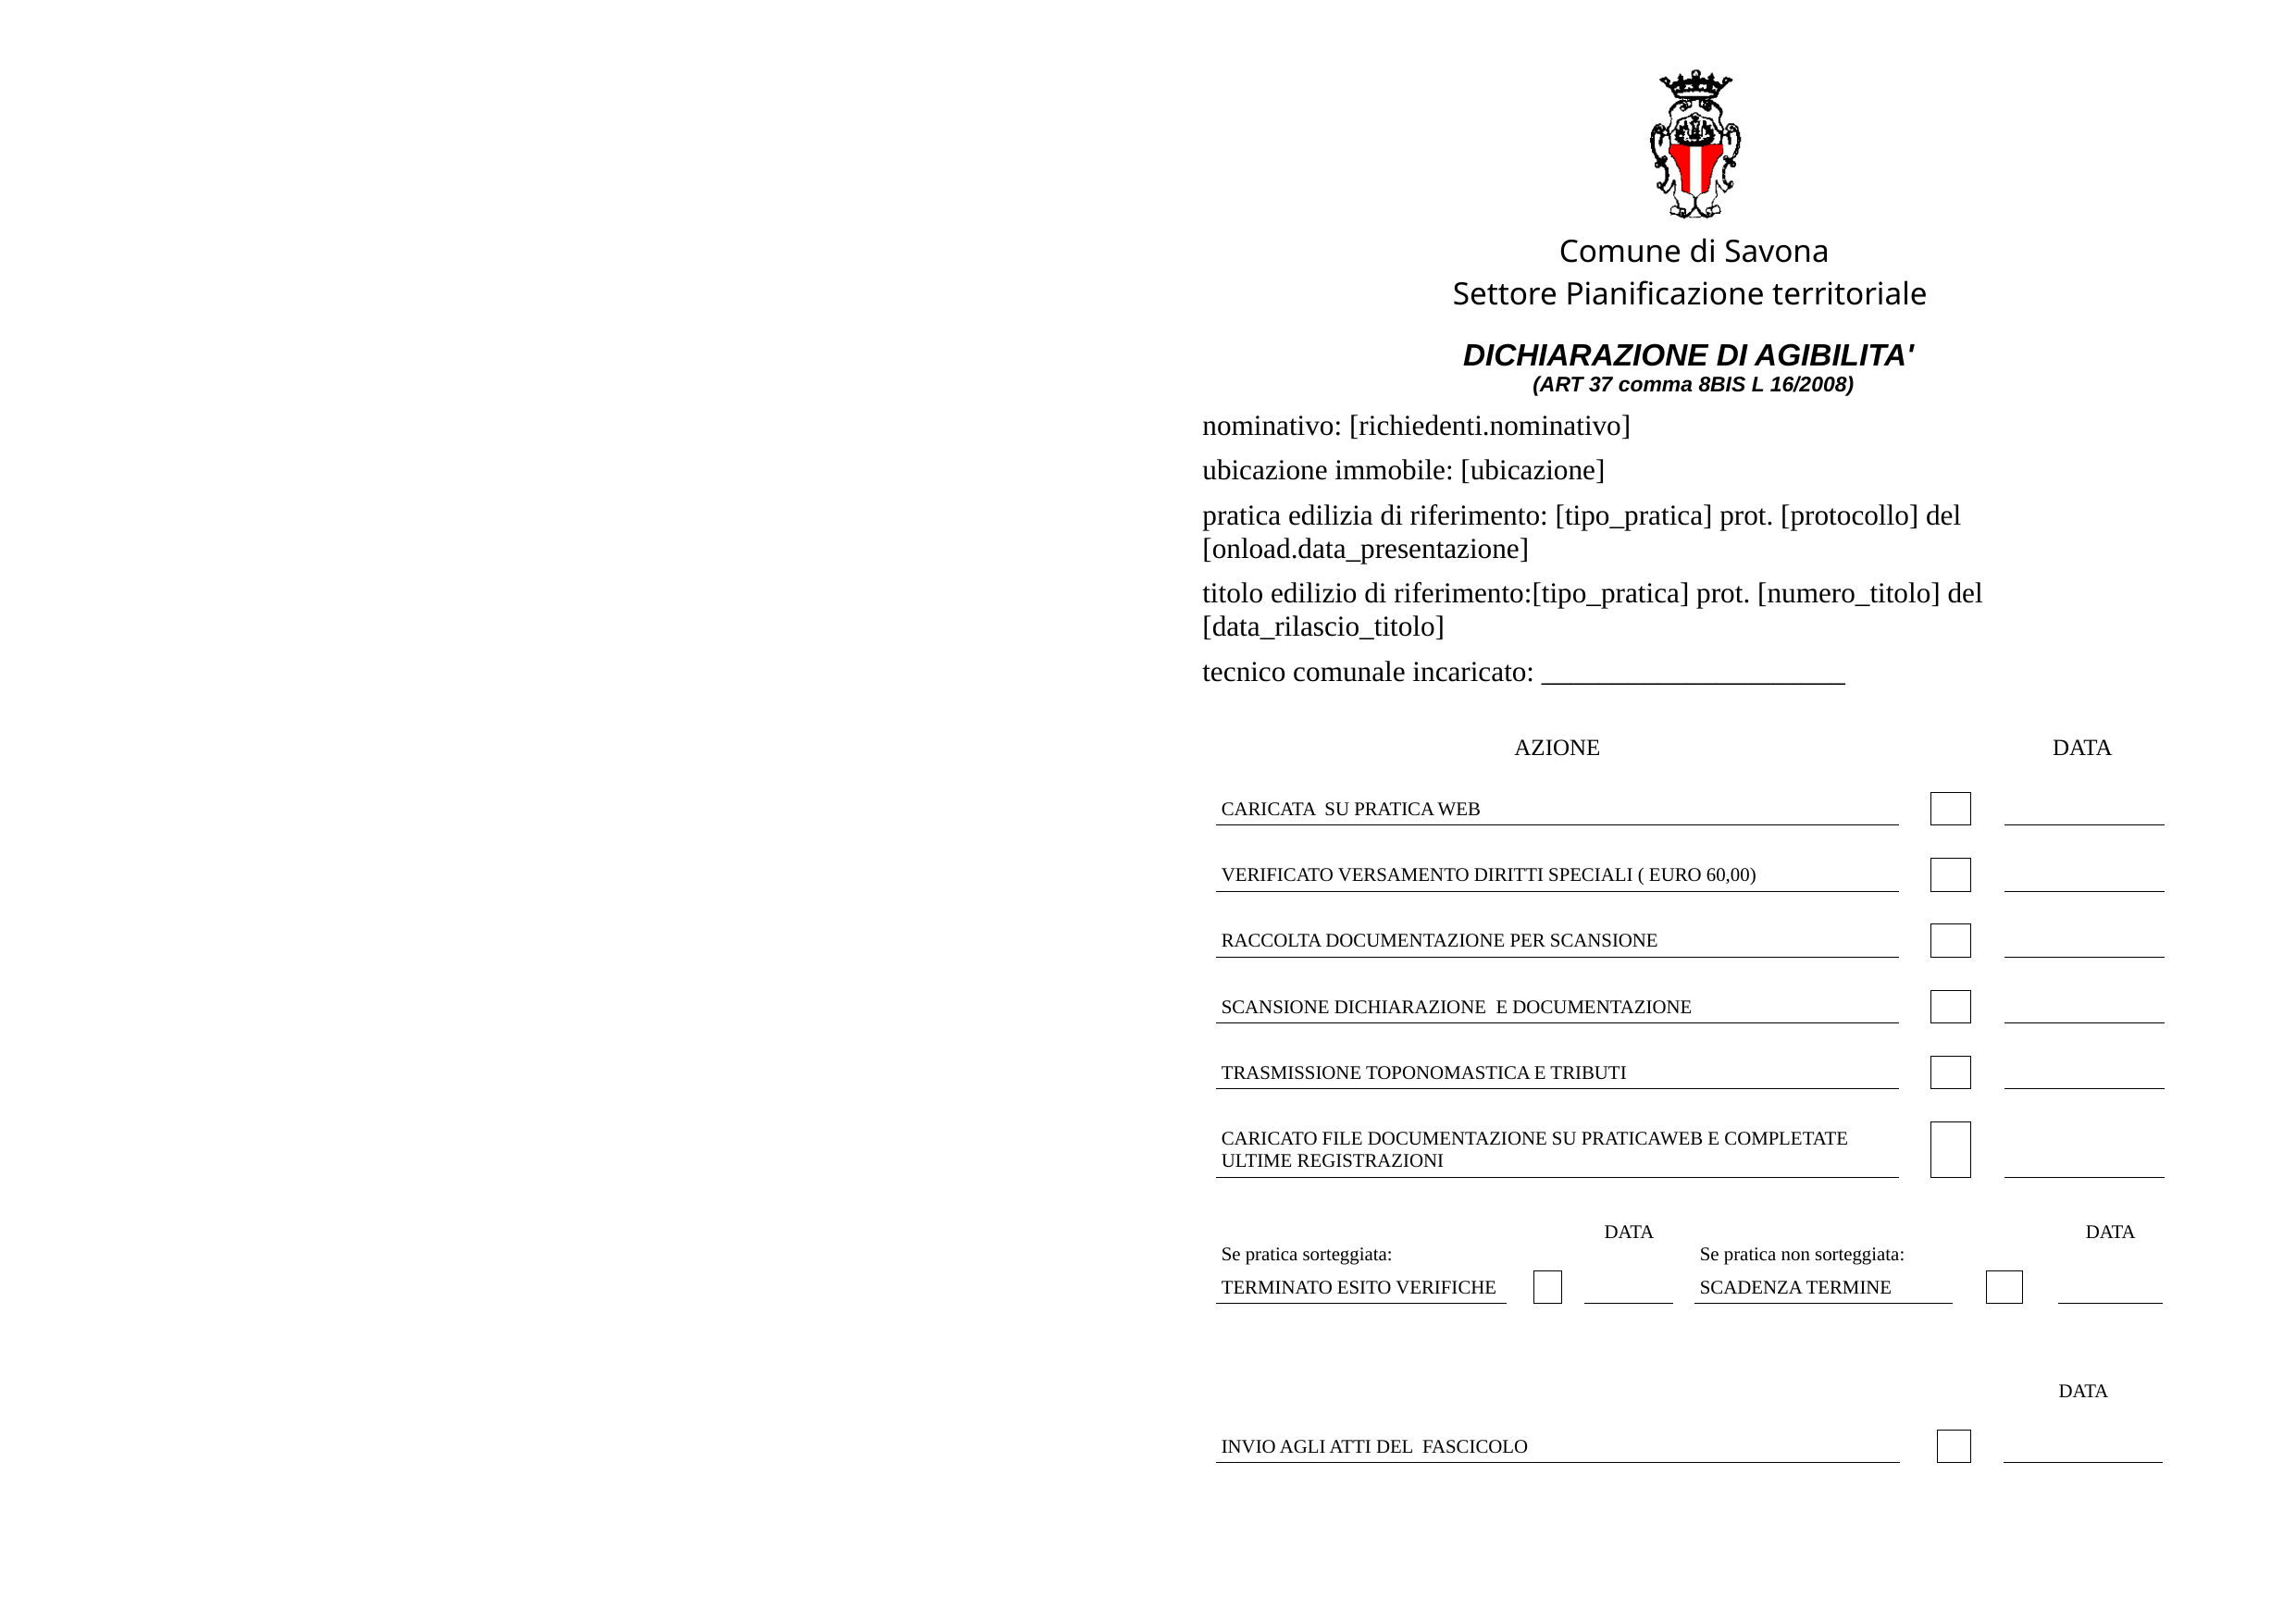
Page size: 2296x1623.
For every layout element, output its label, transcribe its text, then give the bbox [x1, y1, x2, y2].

table_header [1899, 728, 1930, 792]
table_cell [1930, 892, 1970, 923]
table_cell [1899, 858, 1930, 891]
table_cell [2004, 923, 2165, 957]
table_cell [2004, 1430, 2163, 1462]
table_header Se pratica non sorteggiata: [1694, 1215, 1952, 1270]
table_cell [1673, 1303, 1694, 1336]
table_cell CARICATA SU PRATICA WEB [1216, 792, 1899, 824]
table_header DATA [2058, 1215, 2163, 1270]
table_header [1930, 728, 1970, 792]
text titolo edilizio di riferimento:[tipo_pratica] prot. [numero_titolo] del [data_rilascio_titolo] [1202, 576, 2186, 642]
table_cell [2004, 1121, 2165, 1177]
table_header DATA [2004, 1374, 2163, 1430]
table_cell [2004, 1023, 2165, 1056]
text ubicazione immobile: [ubicazione] [1202, 452, 2186, 487]
table_cell [1899, 1121, 1930, 1177]
table_cell [1971, 891, 2004, 923]
table_cell [1971, 1022, 2004, 1056]
table_cell [1899, 990, 1930, 1022]
table_cell [1931, 924, 1970, 957]
table_cell [1899, 824, 1930, 858]
table_cell [1216, 892, 1899, 923]
text tecnico comunale incaricato: _____________________ [1202, 654, 2186, 688]
table_cell [1971, 1121, 2004, 1177]
table_cell [1930, 825, 1970, 858]
table_cell RACCOLTA DOCUMENTAZIONE PER SCANSIONE [1216, 923, 1899, 957]
table_header Se pratica sorteggiata: [1216, 1215, 1507, 1270]
table_header [1216, 1374, 1900, 1430]
table_cell SCADENZA TERMINE [1694, 1270, 1952, 1303]
subtitle (ART 37 comma 8BIS L 16/2008) [1202, 372, 2186, 397]
table_cell [1971, 957, 2004, 989]
table_cell [1216, 958, 1899, 989]
table_cell [1900, 1430, 1937, 1462]
table_cell [2023, 1270, 2058, 1303]
table_cell [1931, 1057, 1970, 1088]
text nominativo: [richiedenti.nominativo] [1202, 408, 2186, 441]
table_cell [1899, 891, 1930, 923]
title Settore Pianificazione territoriale [1202, 272, 2186, 314]
table_cell TERMINATO ESITO VERIFICHE [1216, 1270, 1507, 1303]
table_cell [1216, 1089, 1899, 1121]
text pratica edilizia di riferimento: [tipo_pratica] prot. [protocollo] del [onload.data_presentazione] [1202, 498, 2186, 564]
table_cell [1899, 1022, 1930, 1056]
table_cell VERIFICATO VERSAMENTO DIRITTI SPECIALI ( EURO 60,00) [1216, 858, 1899, 891]
table_header DATA [1584, 1215, 1673, 1270]
table_cell [1216, 1304, 1507, 1336]
table_cell [2058, 1270, 2163, 1303]
table_cell [1971, 1430, 2004, 1462]
table_cell [1938, 1431, 1970, 1462]
table_cell [1971, 824, 2004, 858]
table_cell [1534, 1304, 1561, 1336]
table_header [1970, 1374, 2004, 1430]
table_cell [2004, 892, 2165, 923]
table_header [1953, 1215, 1986, 1270]
table_cell [1930, 958, 1970, 989]
table_cell [2004, 825, 2165, 858]
table_header [1507, 1215, 1533, 1270]
table_cell [1562, 1270, 1584, 1303]
table_cell [1971, 1056, 2004, 1088]
subtitle DICHIARAZIONE DI AGIBILITA' [1202, 337, 2186, 372]
table_header [1673, 1215, 1694, 1270]
table_cell [1930, 1023, 1970, 1056]
table_cell [1971, 990, 2004, 1022]
table_cell [1584, 1304, 1673, 1336]
table_cell [2058, 1304, 2163, 1336]
table_cell [1986, 1304, 2022, 1336]
table_cell [1899, 1056, 1930, 1088]
table_cell CARICATO FILE DOCUMENTAZIONE SU PRATICAWEB E COMPLETATE ULTIME REGISTRAZIONI [1216, 1121, 1899, 1177]
table_header AZIONE [1216, 728, 1899, 792]
table_header DATA [2004, 728, 2165, 792]
table_cell [2004, 1089, 2165, 1121]
table_cell [1931, 991, 1970, 1022]
table_cell [1507, 1270, 1533, 1303]
table_cell [1971, 1088, 2004, 1121]
table_header [1938, 1374, 1970, 1430]
table_header [1534, 1215, 1561, 1270]
table_cell [1931, 793, 1970, 824]
table_cell [1584, 1270, 1673, 1303]
table_cell [1899, 792, 1930, 824]
table_cell [1507, 1303, 1533, 1336]
table_cell [2004, 990, 2165, 1022]
title Comune di Savona [1202, 229, 2186, 272]
table_cell [1216, 1023, 1899, 1056]
table_cell [1899, 923, 1930, 957]
table_cell [2004, 858, 2165, 891]
table_cell [1534, 1271, 1561, 1303]
table_header [1971, 728, 2004, 792]
table_cell [1694, 1304, 1952, 1336]
table_cell [1971, 858, 2004, 891]
table_cell [1953, 1270, 1986, 1303]
table_cell [2004, 1056, 2165, 1088]
table_cell [1899, 1088, 1930, 1121]
table_cell INVIO AGLI ATTI DEL FASCICOLO [1216, 1430, 1900, 1462]
table_cell SCANSIONE DICHIARAZIONE E DOCUMENTAZIONE [1216, 990, 1899, 1022]
table_cell [1971, 923, 2004, 957]
table_header [2022, 1215, 2058, 1270]
table_cell [1931, 1122, 1970, 1177]
table_header [1986, 1215, 2022, 1270]
table_cell [1216, 825, 1899, 858]
table_cell [1561, 1303, 1584, 1336]
table_header [1561, 1215, 1584, 1270]
table_cell [1673, 1270, 1694, 1303]
table_cell [2022, 1303, 2058, 1336]
table_cell [1931, 859, 1970, 891]
table_cell [1930, 1089, 1970, 1121]
table_cell TRASMISSIONE TOPONOMASTICA E TRIBUTI [1216, 1056, 1899, 1088]
table_cell [1899, 957, 1930, 989]
table_cell [1953, 1303, 1986, 1336]
table_cell [1971, 792, 2004, 824]
table_cell [2004, 792, 2165, 824]
table_header [1900, 1374, 1937, 1430]
table_cell [1987, 1271, 2022, 1303]
table_cell [2004, 958, 2165, 989]
